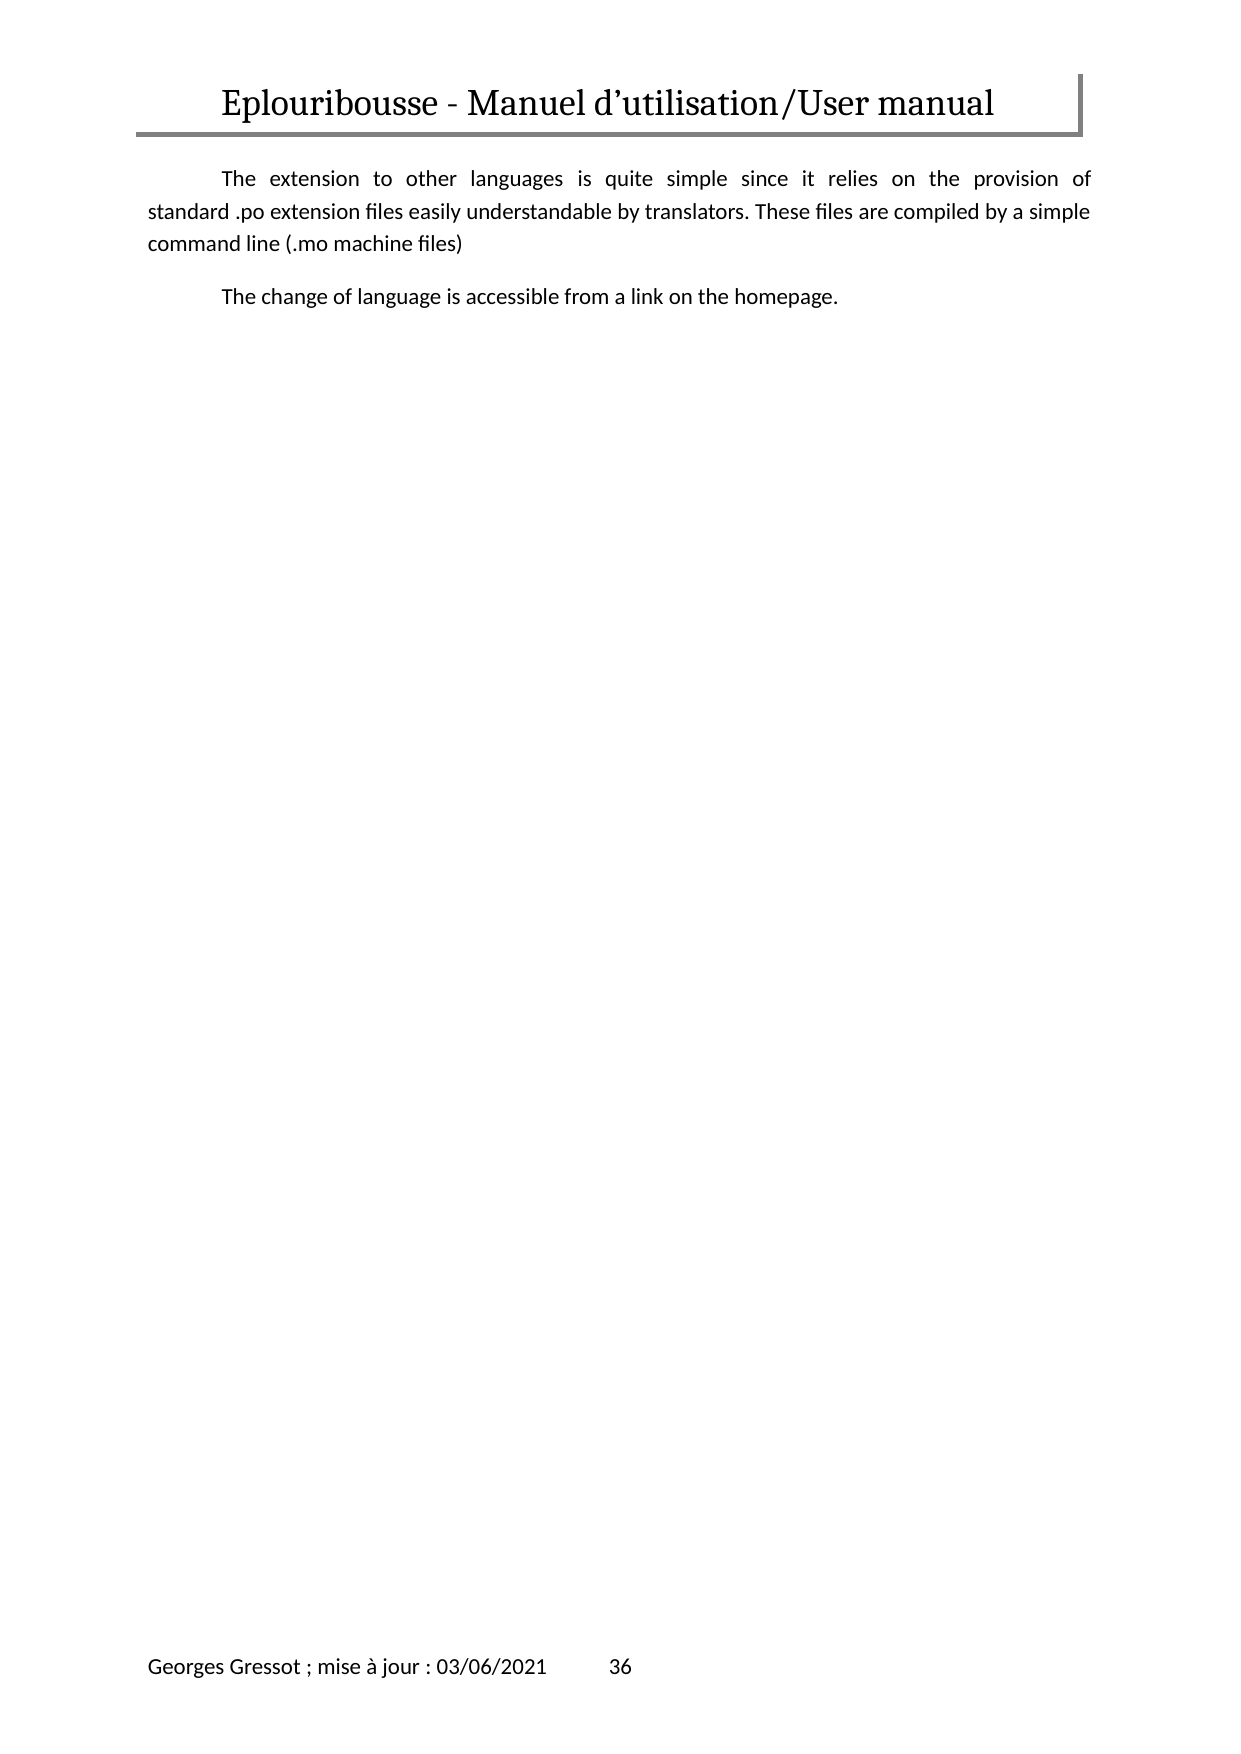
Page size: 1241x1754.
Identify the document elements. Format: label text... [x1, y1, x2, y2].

text The change of language is accessible from a link on the homepage. [148, 282, 1093, 310]
text The extension to other languages ​​is quite simple since it relies on the provision of standard .po extension files easily understandable by translators. These files are compiled by a simple command line (.mo machine files) [148, 164, 1093, 257]
